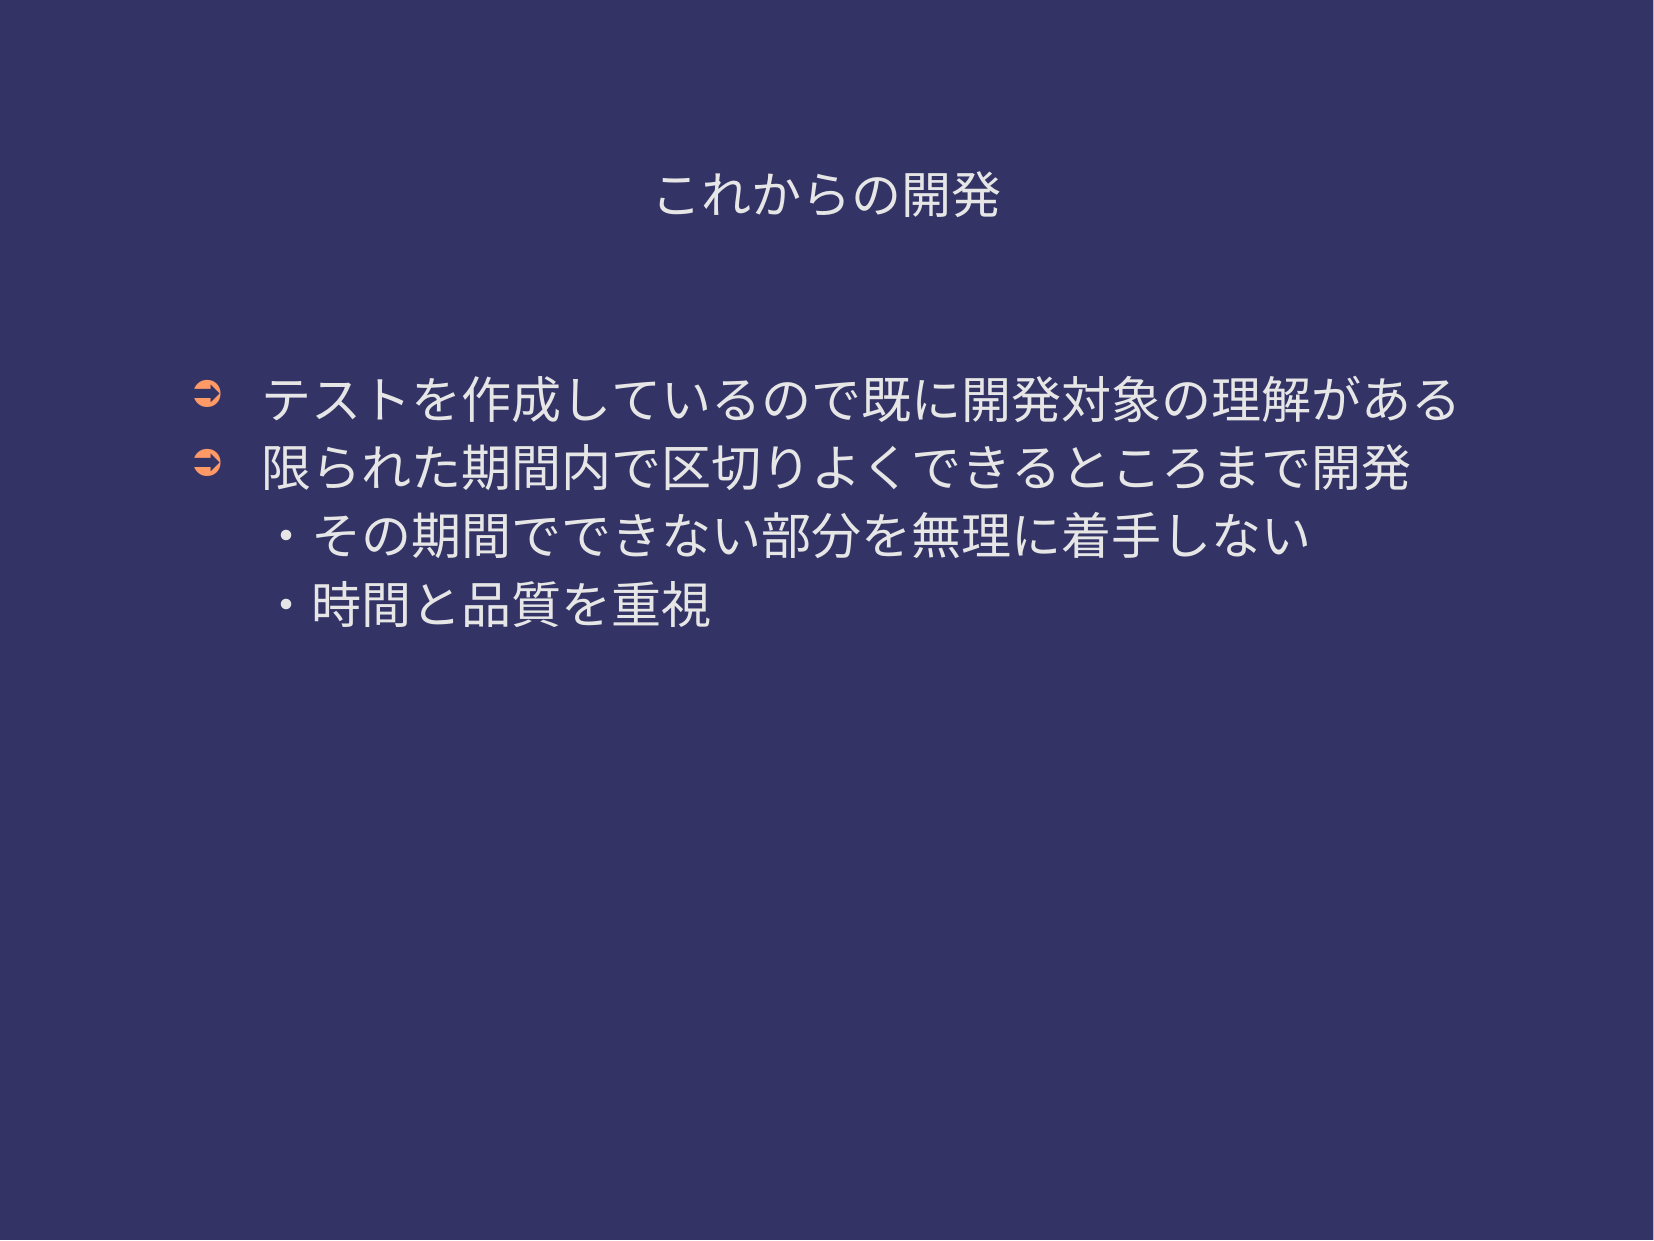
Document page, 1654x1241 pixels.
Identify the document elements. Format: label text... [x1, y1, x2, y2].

list テストを作成しているので既に開発対象の理解がある 限られた期間内で区切りよくできるところまで開発 ・その期間でできない部分を無理に着手しない ・時間と品質を重視 [178, 364, 1570, 1147]
title これからの開発 [118, 90, 1536, 298]
